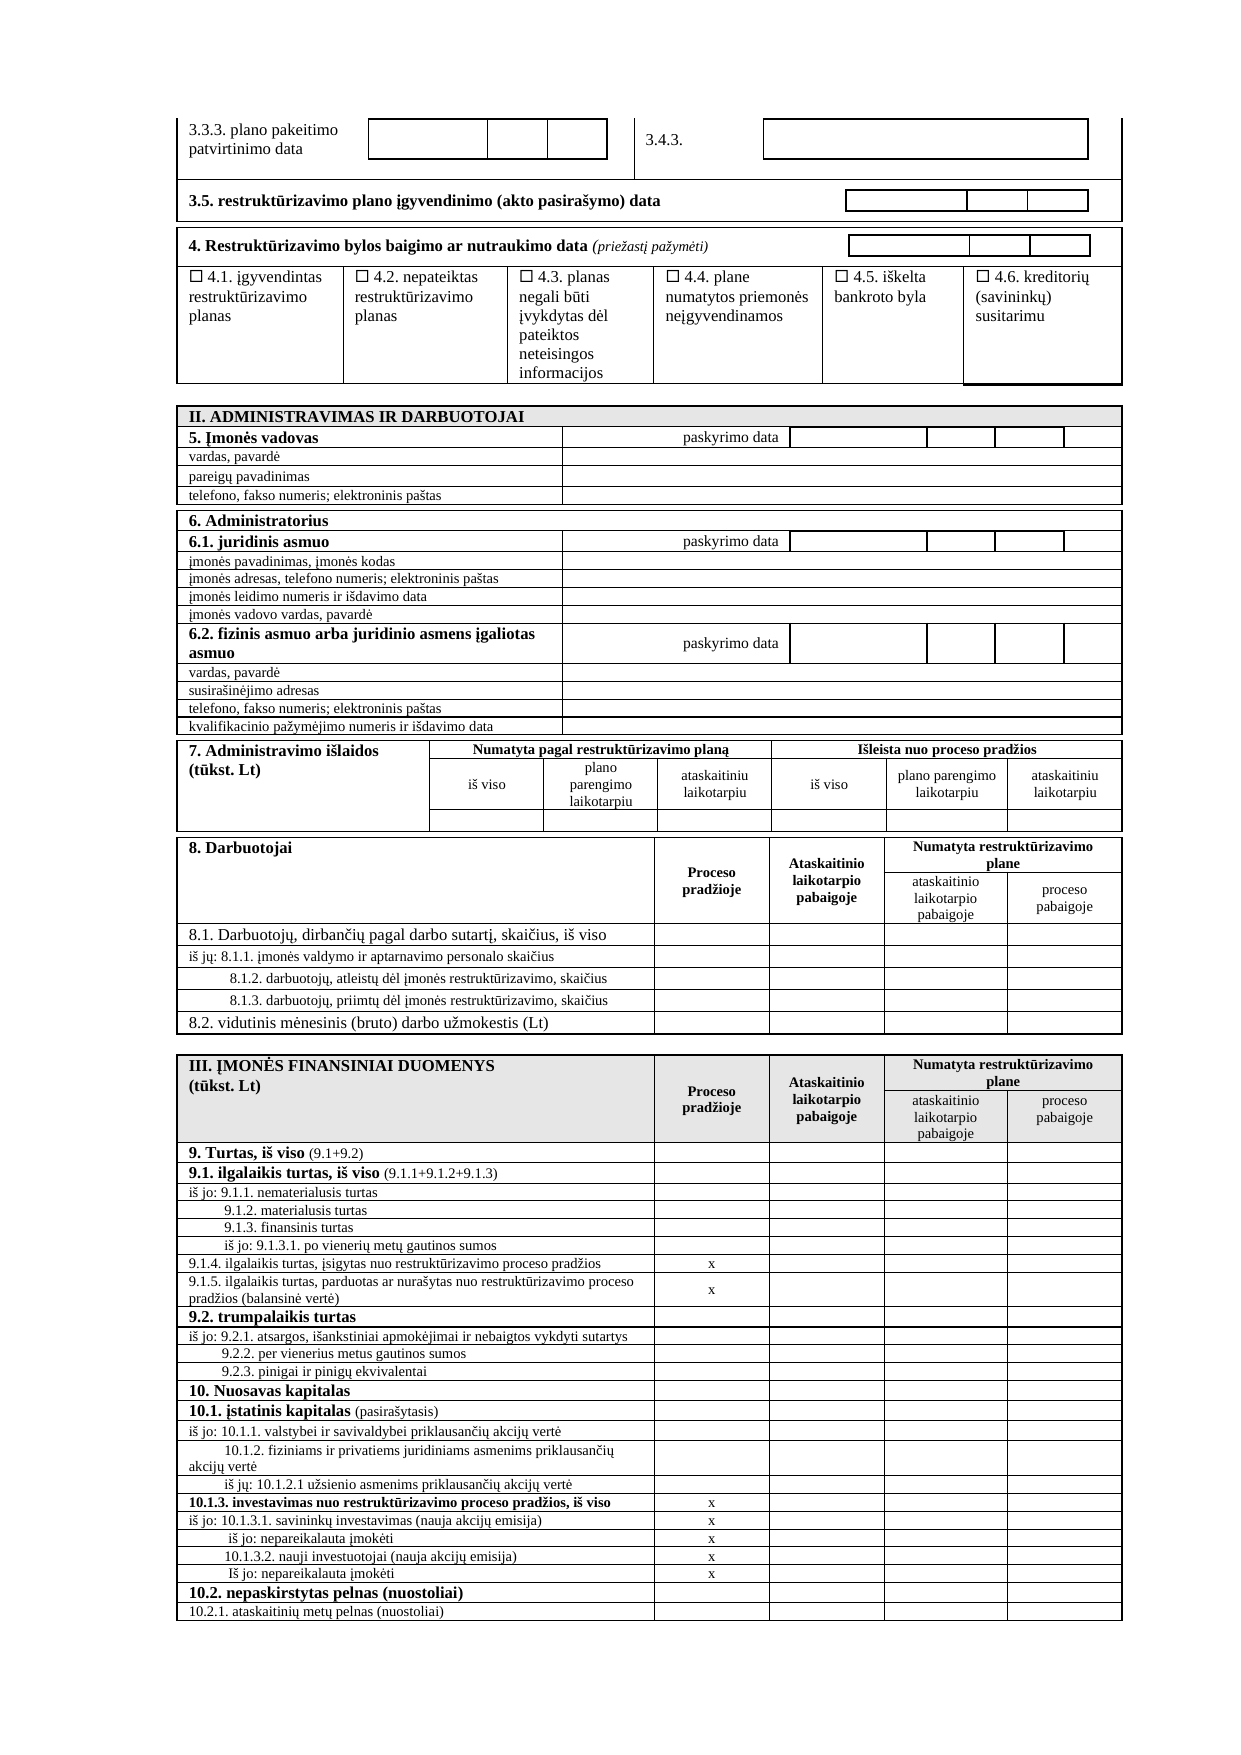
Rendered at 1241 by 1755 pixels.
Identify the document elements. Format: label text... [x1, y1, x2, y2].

table_cell [772, 810, 886, 831]
table_cell [] 4.4. plane numatytos priemonės neįgyvendinamos [654, 267, 822, 382]
table_cell [885, 1401, 1007, 1420]
table_cell [1008, 1237, 1121, 1254]
table_cell [928, 428, 994, 447]
table_cell 10.2. nepaskirstytas pelnas (nuostoliai) [178, 1583, 654, 1602]
table_cell paskyrimo data [563, 624, 789, 662]
table_cell [563, 552, 1121, 569]
table_cell [] 4.2. nepateiktas restruktūrizavimo planas [344, 267, 507, 382]
table_cell x [655, 1547, 769, 1564]
table_cell [] 4.1. įgyvendintas restruktūrizavimo planas [178, 267, 343, 382]
table_header Numatyta restruktūrizavimo plane [885, 838, 1121, 872]
table_header Proceso pradžioje [655, 1056, 769, 1142]
table_header [178, 228, 1121, 234]
table_cell [928, 624, 994, 662]
table_cell [885, 946, 1007, 967]
table_cell [1008, 968, 1121, 989]
table_cell [563, 448, 1121, 465]
table_cell 9.1.3. finansinis turtas [178, 1219, 654, 1236]
table_cell [1008, 1603, 1121, 1620]
table_cell [1065, 624, 1121, 662]
table_cell [770, 1476, 884, 1493]
table_cell [770, 1494, 884, 1511]
table_cell [655, 1307, 769, 1326]
table_cell Iš jo: nepareikalauta įmokėti [178, 1565, 654, 1582]
table_cell 4. Restruktūrizavimo bylos baigimo ar nutraukimo data (priežastį pažymėti) [178, 234, 848, 255]
table_cell [544, 810, 657, 831]
table_cell [847, 191, 966, 210]
table_cell 9.2.3. pinigai ir pinigų ekvivalentai [178, 1363, 654, 1380]
table_cell 3.4.3. [635, 118, 763, 158]
table_cell [655, 968, 769, 989]
table_cell 10. Nuosavas kapitalas [178, 1381, 654, 1400]
table_cell [970, 236, 1000, 255]
table_cell [655, 1381, 769, 1400]
table_cell vardas, pavardė [178, 448, 562, 465]
table_cell 6.2. fizinis asmuo arba juridinio asmens įgaliotas asmuo [178, 624, 562, 662]
table_cell [655, 1363, 769, 1380]
table_cell paskyrimo data [563, 531, 789, 551]
table_cell [178, 180, 1121, 189]
table_cell [885, 1345, 1007, 1362]
table_cell [996, 532, 1063, 551]
table_cell [770, 1345, 884, 1362]
table_cell [1008, 1184, 1121, 1200]
table_cell [770, 1201, 884, 1218]
table_cell [1028, 191, 1087, 210]
table_cell [1008, 1328, 1121, 1344]
table_cell [996, 624, 1063, 662]
table_cell [1008, 1345, 1121, 1362]
table_cell [770, 1603, 884, 1620]
table_cell [770, 1273, 884, 1306]
table_cell [1089, 118, 1121, 158]
table_header 6. Administratorius [178, 511, 1121, 530]
table_cell [885, 1547, 1007, 1564]
table_cell 9. Turtas, iš viso (9.1+9.2) [178, 1143, 654, 1162]
table_cell x [655, 1530, 769, 1546]
table_cell [791, 624, 926, 662]
table_cell [488, 120, 547, 158]
table_cell [655, 1163, 769, 1182]
table_cell įmonės pavadinimas, įmonės kodas [178, 552, 562, 569]
table_cell vardas, pavardė [178, 664, 562, 681]
table_cell [1008, 810, 1121, 831]
table_cell [655, 1184, 769, 1200]
table_cell [1008, 1547, 1121, 1564]
table_cell [1031, 236, 1060, 255]
table_cell [885, 1512, 1007, 1528]
table_cell iš viso [430, 759, 543, 809]
table_cell [770, 1307, 884, 1326]
table_cell [563, 487, 1121, 504]
table_cell [885, 1421, 1007, 1440]
table_cell [885, 1583, 1007, 1602]
table_cell [885, 1530, 1007, 1546]
table_cell paskyrimo data [563, 427, 789, 447]
table_cell įmonės adresas, telefono numeris; elektroninis paštas [178, 570, 562, 587]
table_cell [1008, 946, 1121, 967]
table_cell [548, 120, 606, 158]
table_cell [430, 810, 543, 831]
table_cell [608, 118, 634, 158]
table_header Proceso pradžioje [655, 838, 769, 923]
table_cell [770, 990, 884, 1011]
table_cell [885, 990, 1007, 1011]
table_cell 6.1. juridinis asmuo [178, 531, 562, 551]
table_cell [1008, 1512, 1121, 1528]
table_cell [791, 428, 926, 447]
table_cell 9.2. trumpalaikis turtas [178, 1307, 654, 1326]
table_cell [563, 588, 1121, 605]
table_cell [369, 120, 487, 158]
table_cell [885, 1381, 1007, 1400]
table_cell x [655, 1565, 769, 1582]
table_cell [885, 1307, 1007, 1326]
table_cell [655, 1476, 769, 1493]
table_cell [1008, 1219, 1121, 1236]
table_cell [885, 1184, 1007, 1200]
table_cell [] 4.3. planas negali būti įvykdytas dėl pateiktos neteisingos informacijos [508, 267, 653, 382]
table_cell 9.1.5. ilgalaikis turtas, parduotas ar nurašytas nuo restruktūrizavimo proceso pradžios (balansinė vertė) [178, 1273, 654, 1306]
table_cell [770, 1219, 884, 1236]
table_cell [885, 1143, 1007, 1162]
table_cell [928, 532, 994, 551]
table_cell iš jo: 9.1.1. nematerialusis turtas [178, 1184, 654, 1200]
table_cell [1008, 1476, 1121, 1493]
table_cell [1008, 1201, 1121, 1218]
table_cell [1065, 427, 1121, 447]
table_cell [655, 1143, 769, 1162]
table_cell [770, 1401, 884, 1420]
table_cell [1065, 531, 1121, 551]
table_cell [655, 1012, 769, 1033]
table_cell [1008, 924, 1121, 945]
table_cell [1008, 1255, 1121, 1272]
table_cell [885, 1603, 1007, 1620]
table_cell [968, 191, 1027, 210]
table_cell [635, 158, 1121, 179]
table_header Ataskaitinio laikotarpio pabaigoje [770, 838, 884, 923]
table_cell [563, 570, 1121, 587]
table_cell [770, 1255, 884, 1272]
table_cell [1008, 1494, 1121, 1511]
table_cell iš jo: 9.2.1. atsargos, išankstiniai apmokėjimai ir nebaigtos vykdyti sutartys [178, 1328, 654, 1344]
table_cell 10.1.3. investavimas nuo restruktūrizavimo proceso pradžios, iš viso [178, 1494, 654, 1511]
table_cell iš jų: 8.1.1. įmonės valdymo ir aptarnavimo personalo skaičius [178, 946, 654, 967]
table_cell [770, 1547, 884, 1564]
table_cell [885, 1363, 1007, 1380]
table_cell [655, 1583, 769, 1602]
table_cell iš jo: 9.1.3.1. po vienerių metų gautinos sumos [178, 1237, 654, 1254]
table_cell [770, 1184, 884, 1200]
table_cell 10.2.1. ataskaitinių metų pelnas (nuostoliai) [178, 1603, 654, 1620]
table_cell [1008, 1401, 1121, 1420]
table_cell [885, 1163, 1007, 1182]
table_cell 8.1. Darbuotojų, dirbančių pagal darbo sutartį, skaičius, iš viso [178, 924, 654, 945]
table_cell [1008, 990, 1121, 1011]
table_cell [563, 718, 1121, 734]
table_cell 8.1.3. darbuotojų, priimtų dėl įmonės restruktūrizavimo, skaičius [178, 990, 654, 1011]
table_cell 10.1. įstatinis kapitalas (pasirašytasis) [178, 1401, 654, 1420]
table_cell [1008, 1163, 1121, 1182]
table_cell [1008, 1363, 1121, 1380]
table_cell [770, 1363, 884, 1380]
table_cell [655, 1345, 769, 1362]
table_cell x [655, 1273, 769, 1306]
table_cell [1091, 234, 1121, 255]
table_cell kvalifikacinio pažymėjimo numeris ir išdavimo data [178, 718, 562, 734]
table_cell [885, 968, 1007, 989]
table_cell [178, 255, 1121, 266]
table_cell [563, 700, 1121, 716]
table_cell [655, 1328, 769, 1344]
table_cell [1008, 1441, 1121, 1475]
table_cell iš jo: nepareikalauta įmokėti [178, 1530, 654, 1546]
table_cell [885, 1565, 1007, 1582]
table_cell plano parengimo laikotarpiu [544, 759, 657, 809]
table_cell [885, 1255, 1007, 1272]
table_cell [885, 1219, 1007, 1236]
table_cell iš viso [772, 759, 886, 809]
table_cell telefono, fakso numeris; elektroninis paštas [178, 487, 562, 504]
table_cell 8.2. vidutinis mėnesinis (bruto) darbo užmokestis (Lt) [178, 1012, 654, 1033]
table_cell įmonės vadovo vardas, pavardė [178, 606, 562, 622]
table_cell [1008, 1583, 1121, 1602]
table_cell x [655, 1512, 769, 1528]
table_cell [1008, 1143, 1121, 1162]
table_cell ataskaitinio laikotarpio pabaigoje [885, 873, 1007, 923]
table_cell [655, 1421, 769, 1440]
table_cell [178, 158, 634, 179]
table_cell [770, 1565, 884, 1582]
table_cell [1008, 1012, 1121, 1033]
table_cell [563, 466, 1121, 486]
table_cell 9.2.2. per vienerius metus gautinos sumos [178, 1345, 654, 1362]
table_cell [764, 120, 1087, 158]
table_cell [655, 1201, 769, 1218]
table_cell [939, 236, 969, 255]
table_cell [885, 1328, 1007, 1344]
table_cell ataskaitiniu laikotarpiu [658, 759, 771, 809]
table_cell [879, 236, 909, 255]
table_cell [655, 1237, 769, 1254]
table_cell [655, 1219, 769, 1236]
table_cell [1008, 1565, 1121, 1582]
table_cell [1008, 1530, 1121, 1546]
table_cell plano parengimo laikotarpiu [887, 759, 1007, 809]
table_cell telefono, fakso numeris; elektroninis paštas [178, 700, 562, 716]
table_cell [655, 1441, 769, 1475]
table_cell [1060, 236, 1089, 255]
table_header Ataskaitinio laikotarpio pabaigoje [770, 1056, 884, 1142]
table_cell proceso pabaigoje [1008, 1091, 1121, 1142]
table_cell pareigų pavadinimas [178, 466, 562, 486]
table_cell [1000, 236, 1029, 255]
table_cell [770, 1328, 884, 1344]
table_cell [655, 924, 769, 945]
table_header Numatyta pagal restruktūrizavimo planą [430, 741, 771, 758]
table_header Išleista nuo proceso pradžios [772, 741, 1121, 758]
table_cell susirašinėjimo adresas [178, 682, 562, 698]
table_cell 3.3.3. plano pakeitimo patvirtinimo data [178, 118, 368, 158]
table_cell [770, 1530, 884, 1546]
table_cell 9.1.4. ilgalaikis turtas, įsigytas nuo restruktūrizavimo proceso pradžios [178, 1255, 654, 1272]
table_cell x [655, 1494, 769, 1511]
table_cell [1008, 1381, 1121, 1400]
table_cell [770, 1421, 884, 1440]
table_cell [885, 1441, 1007, 1475]
table_cell 10.1.2. fiziniams ir privatiems juridiniams asmenims priklausančių akcijų vertė [178, 1441, 654, 1475]
table_cell [770, 1163, 884, 1182]
table_cell [770, 946, 884, 967]
table_cell [563, 606, 1121, 622]
table_cell iš jo: 10.1.3.1. savininkų investavimas (nauja akcijų emisija) [178, 1512, 654, 1528]
table_cell [1008, 1421, 1121, 1440]
table_cell [770, 924, 884, 945]
table_cell iš jų: 10.1.2.1 užsienio asmenims priklausančių akcijų vertė [178, 1476, 654, 1493]
table_cell [996, 428, 1063, 447]
table_cell [] 4.6. kreditorių (savininkų) susitarimu [964, 267, 1121, 382]
table_cell [791, 532, 926, 551]
table_cell [1089, 189, 1121, 210]
table_cell [770, 1583, 884, 1602]
table_cell [885, 1012, 1007, 1033]
table_cell [563, 664, 1121, 681]
table_cell [1008, 1307, 1121, 1326]
table_cell [655, 1401, 769, 1420]
table_cell ataskaitiniu laikotarpiu [1008, 759, 1121, 809]
table_cell [563, 682, 1121, 698]
table_cell 5. Įmonės vadovas [178, 427, 562, 447]
table_cell [770, 1237, 884, 1254]
table_cell [770, 1381, 884, 1400]
table_cell [885, 1237, 1007, 1254]
table_cell [885, 924, 1007, 945]
table_cell [770, 968, 884, 989]
table_cell 9.1. ilgalaikis turtas, iš viso (9.1.1+9.1.2+9.1.3) [178, 1163, 654, 1182]
table_header Numatyta restruktūrizavimo plane [885, 1056, 1121, 1090]
table_cell [850, 236, 879, 255]
table_cell [655, 990, 769, 1011]
table_header III. ĮMONĖS FINANSINIAI DUOMENYS (tūkst. Lt) [178, 1056, 654, 1142]
table_header 7. Administravimo išlaidos (tūkst. Lt) [178, 741, 429, 831]
table_cell [658, 810, 771, 831]
table_cell 3.5. restruktūrizavimo plano įgyvendinimo (akto pasirašymo) data [178, 189, 845, 210]
table_cell [909, 236, 939, 255]
table_cell ataskaitinio laikotarpio pabaigoje [885, 1091, 1007, 1142]
table_cell [885, 1273, 1007, 1306]
table_cell 10.1.3.2. nauji investuotojai (nauja akcijų emisija) [178, 1547, 654, 1564]
table_cell 9.1.2. materialusis turtas [178, 1201, 654, 1218]
table_cell [] 4.5. iškelta bankroto byla [823, 267, 963, 382]
table_cell [655, 1603, 769, 1620]
table_cell iš jo: 10.1.1. valstybei ir savivaldybei priklausančių akcijų vertė [178, 1421, 654, 1440]
table_header II. ADMINISTRAVIMAS IR DARBUOTOJAI [178, 407, 1121, 426]
table_cell [1008, 1273, 1121, 1306]
table_cell [770, 1012, 884, 1033]
table_cell [885, 1494, 1007, 1511]
table_cell [178, 210, 1121, 221]
table_cell x [655, 1255, 769, 1272]
table_header 8. Darbuotojai [178, 838, 654, 923]
table_cell [770, 1143, 884, 1162]
table_cell proceso pabaigoje [1008, 873, 1121, 923]
table_cell [885, 1476, 1007, 1493]
table_cell [887, 810, 1007, 831]
table_cell įmonės leidimo numeris ir išdavimo data [178, 588, 562, 605]
table_cell [770, 1512, 884, 1528]
table_cell [885, 1201, 1007, 1218]
table_cell [655, 946, 769, 967]
table_cell 8.1.2. darbuotojų, atleistų dėl įmonės restruktūrizavimo, skaičius [178, 968, 654, 989]
table_cell [770, 1441, 884, 1475]
